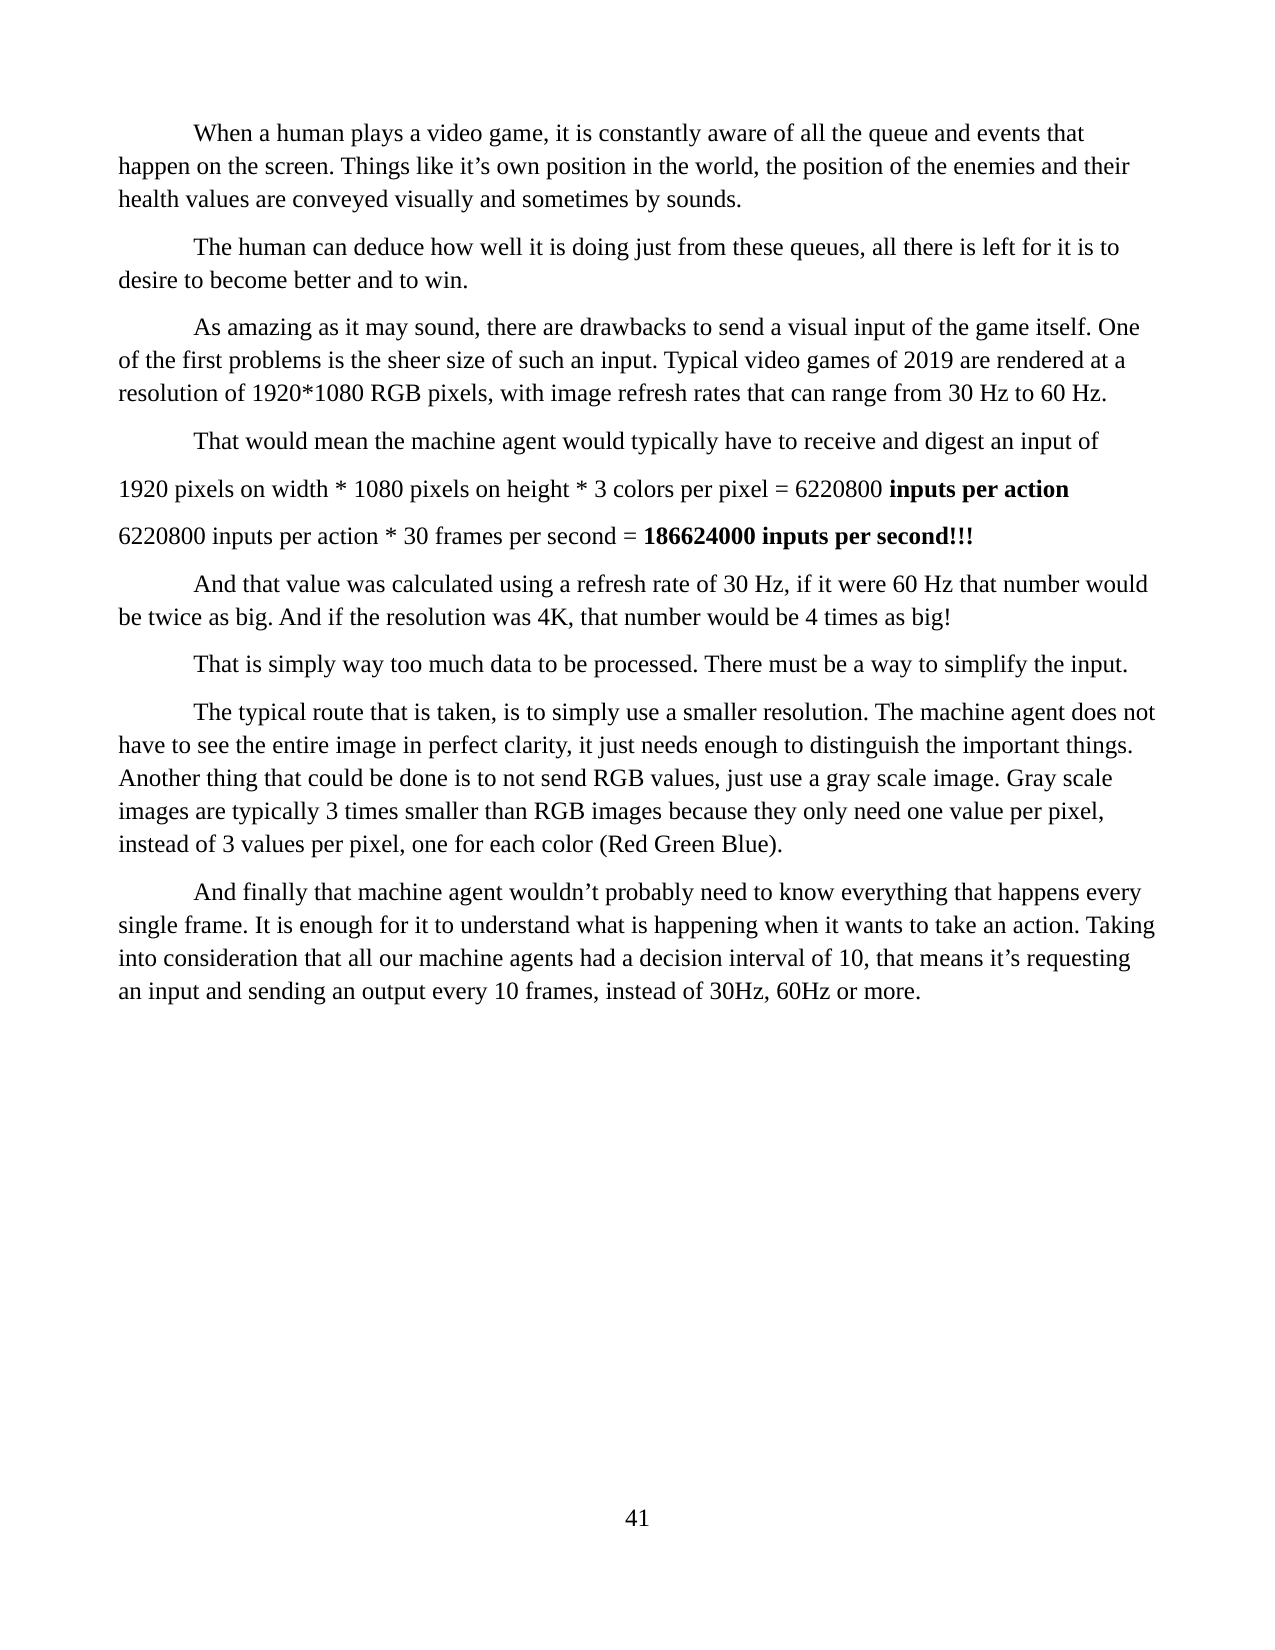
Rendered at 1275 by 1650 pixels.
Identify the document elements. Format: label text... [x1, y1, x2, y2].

text 6220800 inputs per action * 30 frames per second = 186624000 inputs per second!!! [118, 521, 1157, 550]
text When a human plays a video game, it is constantly aware of all the queue and events that happen on the screen. Things like it’s own position in the world, the position of the enemies and their health values are conveyed visually and sometimes by sounds. [118, 118, 1157, 213]
text And finally that machine agent wouldn’t probably need to know everything that happens every single frame. It is enough for it to understand what is happening when it wants to take an action. Taking into consideration that all our machine agents had a decision interval of 10, that means it’s requesting an input and sending an output every 10 frames, instead of 30Hz, 60Hz or more. [118, 877, 1157, 1004]
text The human can deduce how well it is doing just from these queues, all there is left for it is to desire to become better and to win. [118, 232, 1157, 293]
text As amazing as it may sound, there are drawbacks to send a visual input of the game itself. One of the first problems is the sheer size of such an input. Typical video games of 2019 are rendered at a resolution of 1920*1080 RGB pixels, with image refresh rates that can range from 30 Hz to 60 Hz. [118, 312, 1157, 407]
text That is simply way too much data to be processed. There must be a way to simplify the input. [118, 649, 1157, 678]
text That would mean the machine agent would typically have to receive and digest an input of [118, 426, 1157, 455]
text The typical route that is taken, is to simply use a smaller resolution. The machine agent does not have to see the entire image in perfect clarity, it just needs enough to distinguish the important things. Another thing that could be done is to not send RGB values, just use a gray scale image. Gray scale images are typically 3 times smaller than RGB images because they only need one value per pixel, instead of 3 values per pixel, one for each color (Red Green Blue). [118, 697, 1157, 858]
text 1920 pixels on width * 1080 pixels on height * 3 colors per pixel = 6220800 inputs per action [118, 474, 1157, 502]
text And that value was calculated using a refresh rate of 30 Hz, if it were 60 Hz that number would be twice as big. And if the resolution was 4K, that number would be 4 times as big! [118, 569, 1157, 631]
